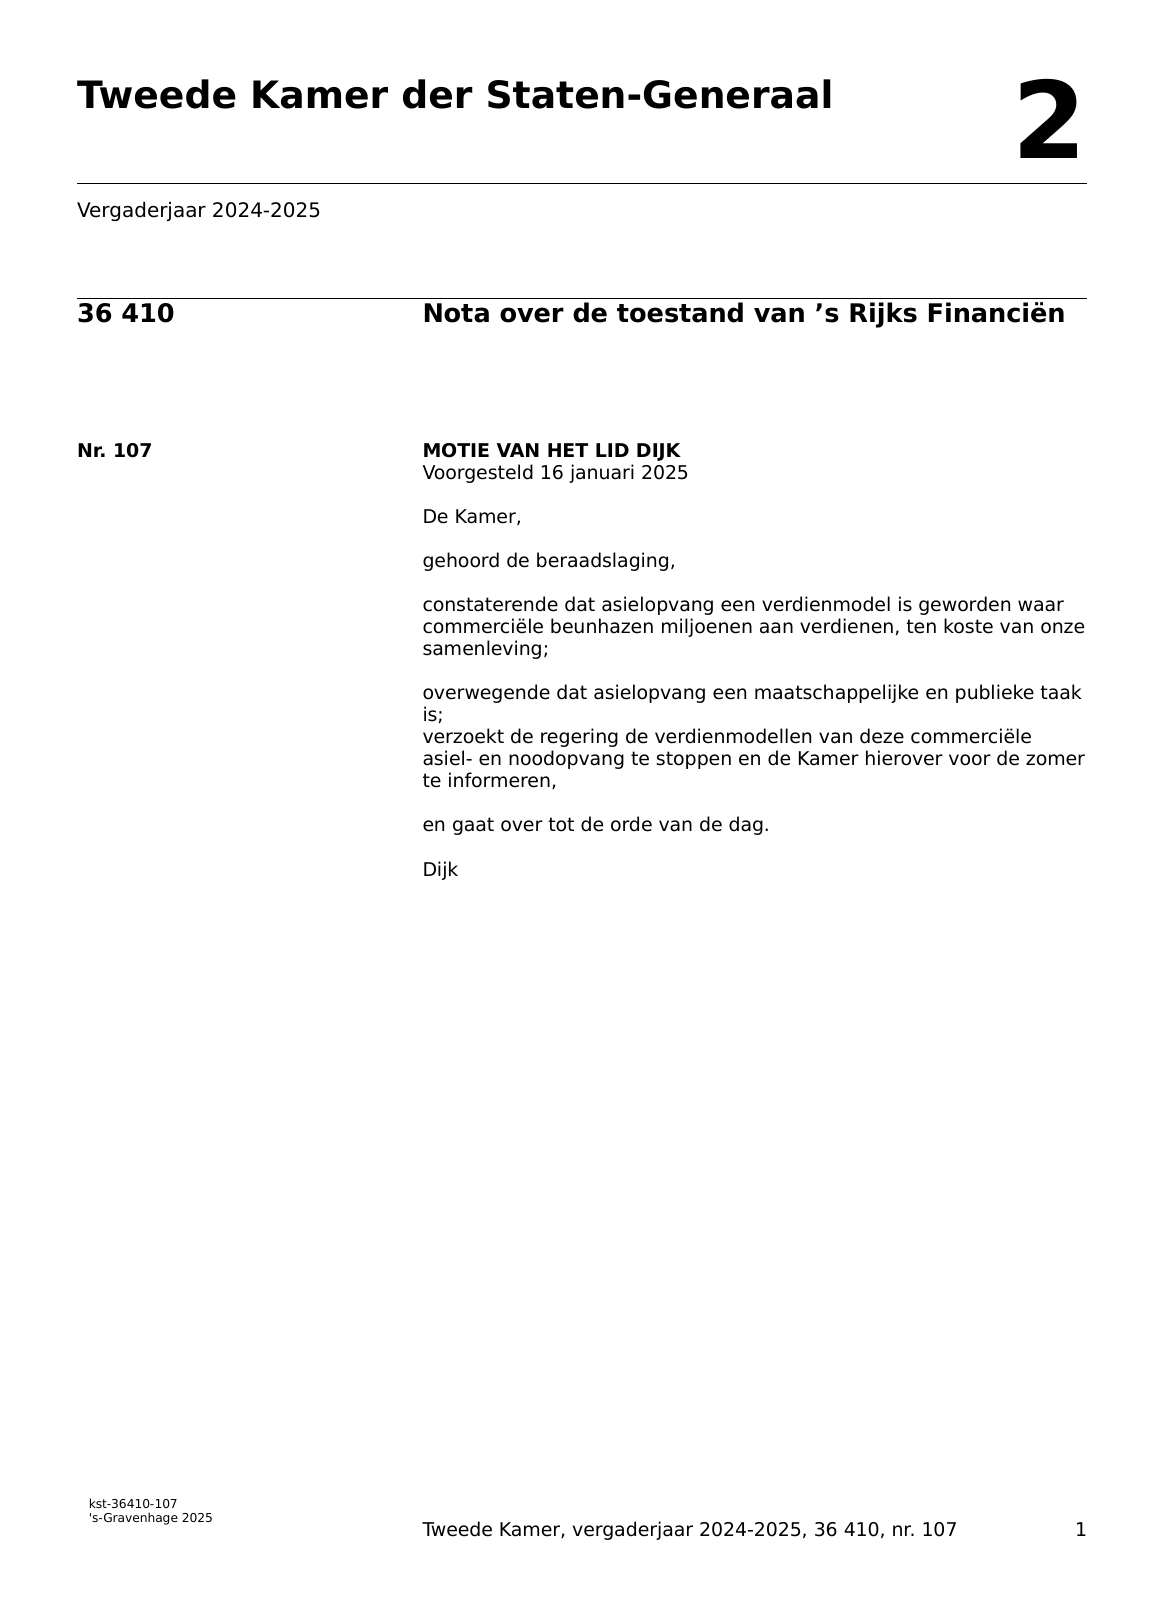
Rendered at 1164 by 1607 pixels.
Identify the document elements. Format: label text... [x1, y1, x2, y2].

subtitle Nr. 107 MOTIE VAN HET LID DIJK [77, 440, 1087, 462]
text overwegende dat asielopvang een maatschappelijke en publieke taak is; [422, 682, 1087, 726]
table_header Tweede Kamer der Staten-Generaal [77, 59, 886, 183]
subtitle 36 410 Nota over de toestand van ’s Rijks Financiën [77, 299, 1087, 329]
text De Kamer, [422, 506, 1087, 528]
text constaterende dat asielopvang een verdienmodel is geworden waar commerciële beunhazen miljoenen aan verdienen, ten koste van onze samenleving; [422, 594, 1087, 660]
table_cell Vergaderjaar 2024-2025 [77, 184, 1087, 298]
text 's-Gravenhage 2025 [88, 1511, 323, 1525]
text gehoord de beraadslaging, [422, 550, 1087, 572]
text en gaat over tot de orde van de dag. [422, 814, 1087, 836]
text kst-36410-107 [88, 1497, 323, 1511]
text Dijk [422, 858, 1087, 881]
text verzoekt de regering de verdienmodellen van deze commerciële asiel- en noodopvang te stoppen en de Kamer hierover voor de zomer te informeren, [422, 726, 1087, 792]
text Voorgesteld 16 januari 2025 [422, 462, 1087, 484]
table_header 2 [886, 59, 1087, 183]
